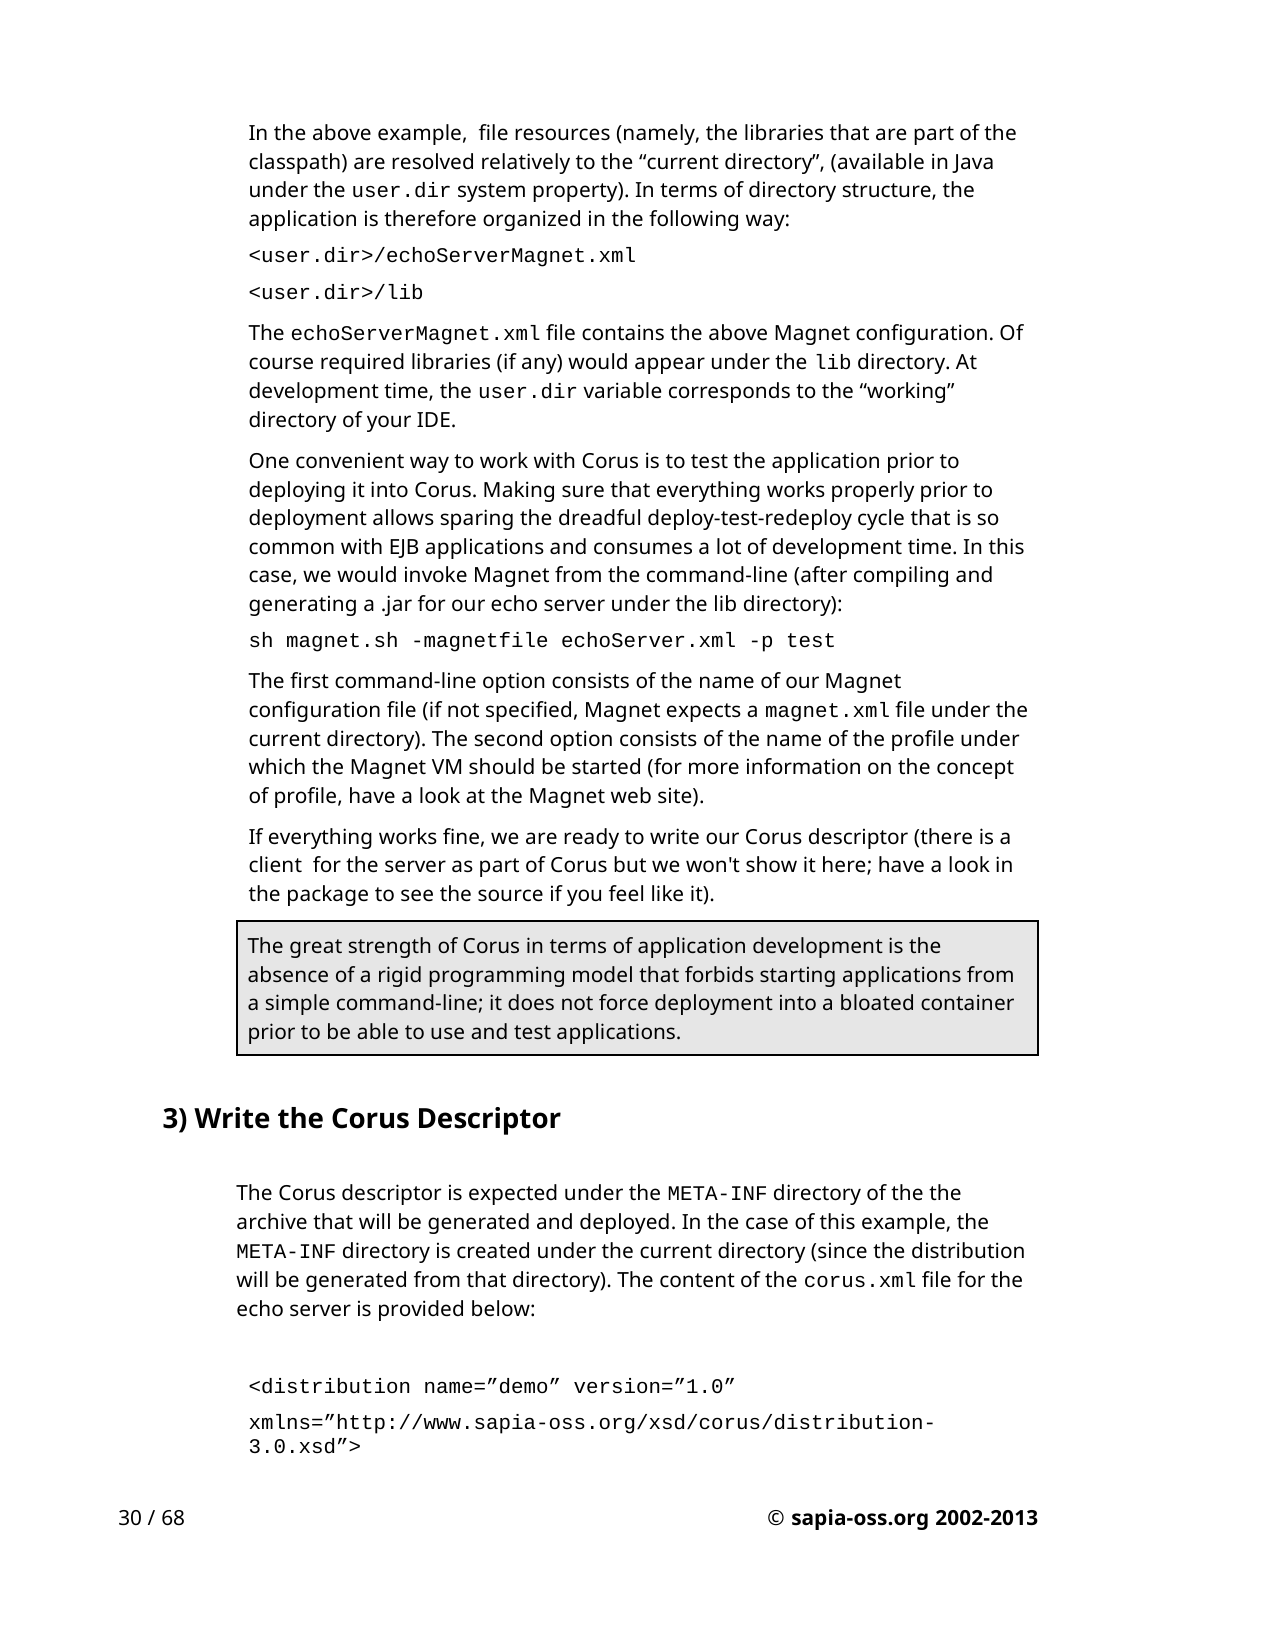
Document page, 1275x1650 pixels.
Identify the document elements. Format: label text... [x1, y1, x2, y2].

subtitle 3) Write the Corus Descriptor [162, 1099, 1039, 1136]
text The great strength of Corus in terms of application development is the absence of a rigid programming model that forbids starting applications from a simple command-line; it does not force deployment into a bloated container prior to be able to use and test applications. [238, 922, 1037, 1054]
text <user.dir>/lib [248, 282, 1039, 306]
text If everything works fine, we are ready to write our Corus descriptor (there is a client for the server as part of Corus but we won't show it here; have a look in the package to see the source if you feel like it). [248, 822, 1039, 907]
text The Corus descriptor is expected under the META-INF directory of the the archive that will be generated and deployed. In the case of this example, the META-INF directory is created under the current directory (since the distribution will be generated from that directory). The content of the corus.xml file for the echo server is provided below: [236, 1178, 1039, 1322]
text <user.dir>/echoServerMagnet.xml [248, 245, 1039, 269]
text sh magnet.sh -magnetfile echoServer.xml -p test [248, 630, 1039, 654]
text xmlns=”http://www.sapia-oss.org/xsd/corus/distribution-3.0.xsd”> [248, 1412, 1039, 1460]
text <distribution name=”demo” version=”1.0” [248, 1376, 1039, 1400]
text The first command-line option consists of the name of our Magnet configuration file (if not specified, Magnet expects a magnet.xml file under the current directory). The second option consists of the name of the profile under which the Magnet VM should be started (for more information on the concept of profile, have a look at the Magnet web site). [248, 666, 1039, 809]
text In the above example, file resources (namely, the libraries that are part of the classpath) are resolved relatively to the “current directory”, (available in Java under the user.dir system property). In terms of directory structure, the application is therefore organized in the following way: [248, 118, 1039, 233]
text The echoServerMagnet.xml file contains the above Magnet configuration. Of course required libraries (if any) would appear under the lib directory. At development time, the user.dir variable corresponds to the “working” directory of your IDE. [248, 318, 1039, 433]
text One convenient way to work with Corus is to test the application prior to deploying it into Corus. Making sure that everything works properly prior to deployment allows sparing the dreadful deploy-test-redeploy cycle that is so common with EJB applications and consumes a lot of development time. In this case, we would invoke Magnet from the command-line (after compiling and generating a .jar for our echo server under the lib directory): [248, 446, 1039, 617]
